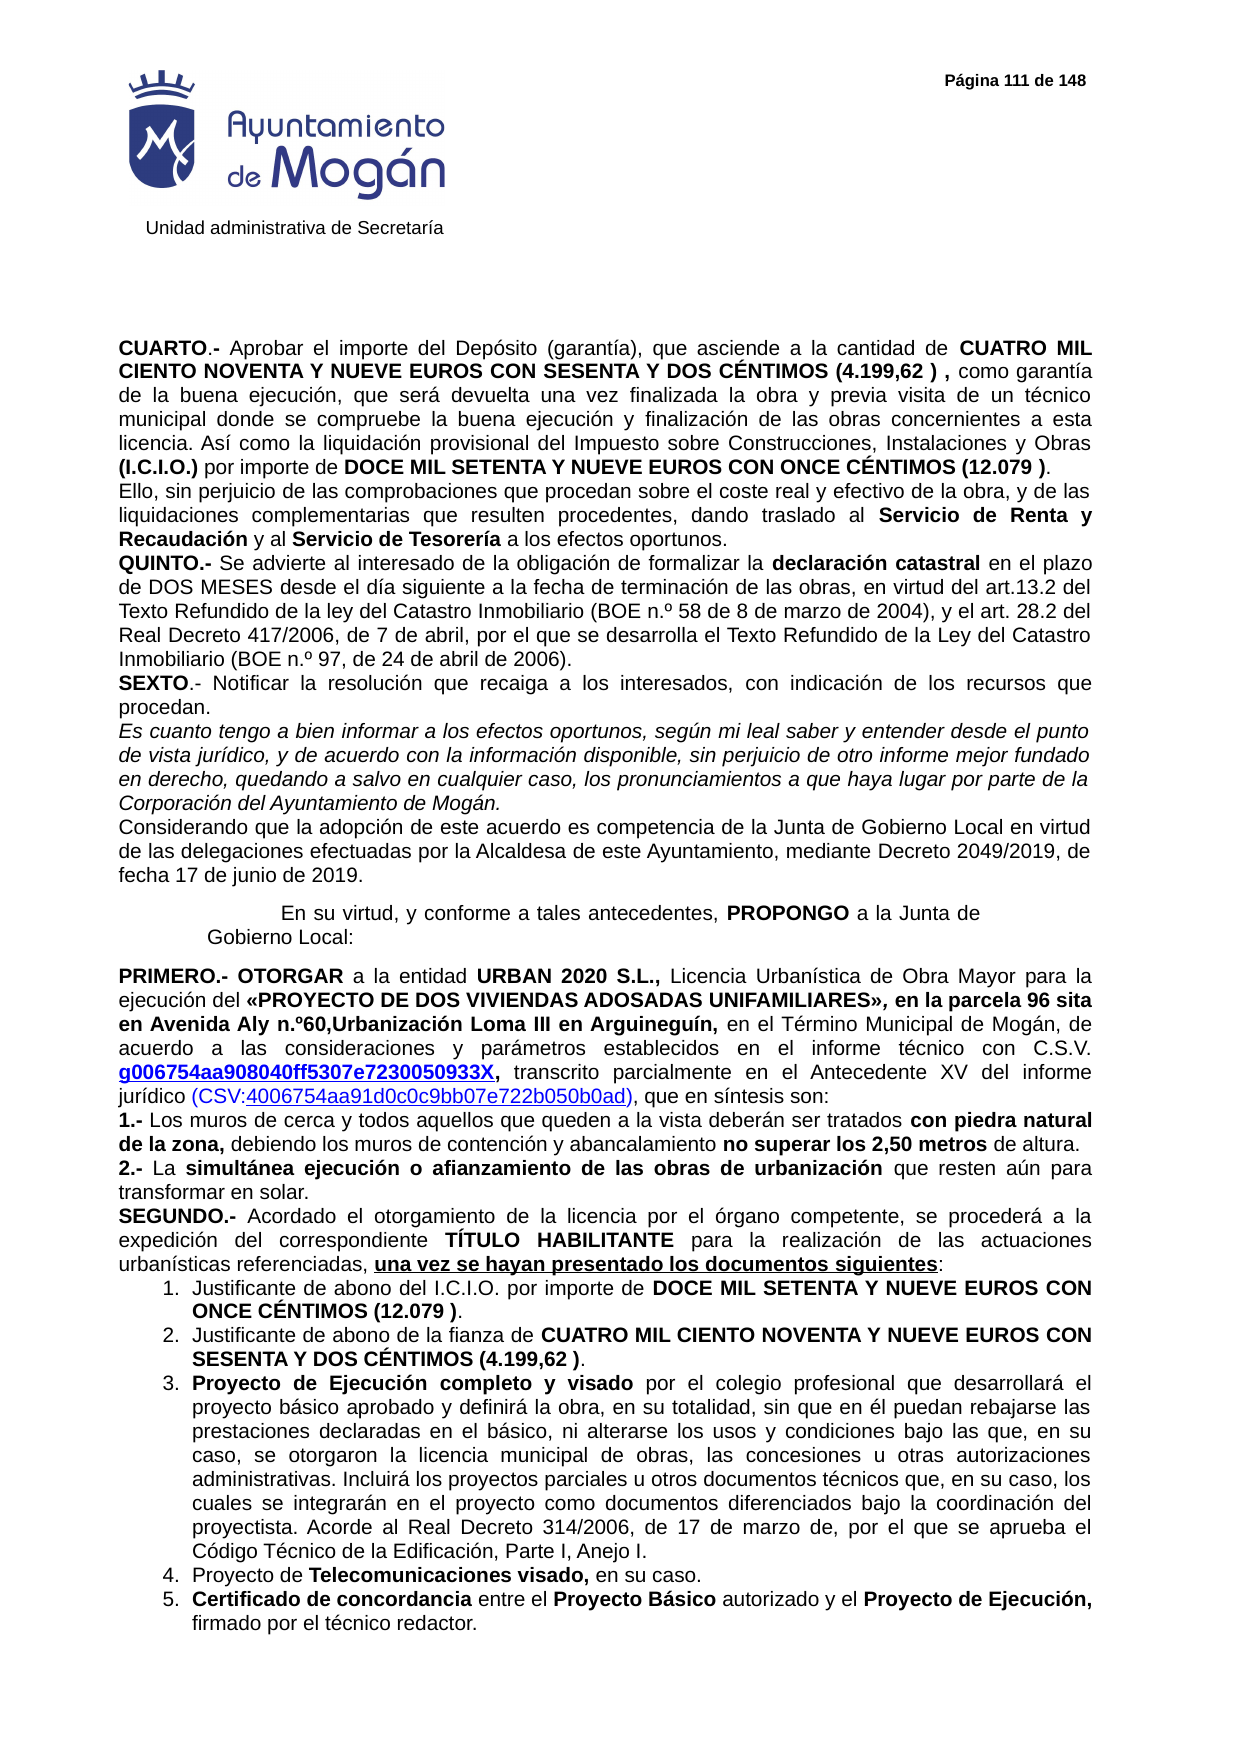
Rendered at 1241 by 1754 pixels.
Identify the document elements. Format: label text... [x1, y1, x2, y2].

text Es cuanto tengo a bien informar a los efectos oportunos, según mi leal saber y entender desde el punto de vista jurídico, y de acuerdo con la información disponible, sin perjuicio de otro informe mejor fundado en derecho, quedando a salvo en cualquier caso, los pronunciamientos a que haya lugar por parte de la Corporación del Ayuntamiento de Mogán. [118, 719, 1092, 814]
text CUARTO.- Aprobar el importe del Depósito (garantía), que asciende a la cantidad de CUATRO MIL CIENTO NOVENTA Y NUEVE EUROS CON SESENTA Y DOS CÉNTIMOS (4.199,62 ) , como garantía de la buena ejecución, que será devuelta una vez finalizada la obra y previa visita de un técnico municipal donde se compruebe la buena ejecución y finalización de las obras concernientes a esta licencia. Así como la liquidación provisional del Impuesto sobre Construcciones, Instalaciones y Obras (I.C.I.O.) por importe de DOCE MIL SETENTA Y NUEVE EUROS CON ONCE CÉNTIMOS (12.079 ). [118, 335, 1092, 479]
text 2.- La simultánea ejecución o afianzamiento de las obras de urbanización que resten aún para transformar en solar. [118, 1156, 1092, 1203]
text Ello, sin perjuicio de las comprobaciones que procedan sobre el coste real y efectivo de la obra, y de las liquidaciones complementarias que resulten procedentes, dando traslado al Servicio de Renta y Recaudación y al Servicio de Tesorería a los efectos oportunos. [118, 479, 1092, 551]
list Certificado de concordancia entre el Proyecto Básico autorizado y el Proyecto de Ejecución, firmado por el técnico redactor. [162, 1587, 1092, 1635]
list Proyecto de Ejecución completo y visado por el colegio profesional que desarrollará el proyecto básico aprobado y definirá la obra, en su totalidad, sin que en él puedan rebajarse las prestaciones declaradas en el básico, ni alterarse los usos y condiciones bajo las que, en su caso, se otorgaron la licencia municipal de obras, las concesiones u otras autorizaciones administrativas. Incluirá los proyectos parciales u otros documentos técnicos que, en su caso, los cuales se integrarán en el proyecto como documentos diferenciados bajo la coordinación del proyectista. Acorde al Real Decreto 314/2006, de 17 de marzo de, por el que se aprueba el Código Técnico de la Edificación, Parte I, Anejo I. [162, 1371, 1092, 1563]
list Justificante de abono de la fianza de CUATRO MIL CIENTO NOVENTA Y NUEVE EUROS CON SESENTA Y DOS CÉNTIMOS (4.199,62 ). [162, 1323, 1092, 1371]
text En su virtud, y conforme a tales antecedentes, PROPONGO a la Junta de Gobierno Local: [207, 901, 980, 949]
text SEGUNDO.- Acordado el otorgamiento de la licencia por el órgano competente, se procederá a la expedición del correspondiente TÍTULO HABILITANTE para la realización de las actuaciones urbanísticas referenciadas, una vez se hayan presentado los documentos siguientes: [118, 1203, 1092, 1275]
list Proyecto de Telecomunicaciones visado, en su caso. [162, 1563, 1092, 1587]
text Considerando que la adopción de este acuerdo es competencia de la Junta de Gobierno Local en virtud de las delegaciones efectuadas por la Alcaldesa de este Ayuntamiento, mediante Decreto 2049/2019, de fecha 17 de junio de 2019. [118, 814, 1092, 886]
text PRIMERO.- OTORGAR a la entidad URBAN 2020 S.L., Licencia Urbanística de Obra Mayor para la ejecución del «PROYECTO DE DOS VIVIENDAS ADOSADAS UNIFAMILIARES», en la parcela 96 sita en Avenida Aly n.º60,Urbanización Loma III en Arguineguín, en el Término Municipal de Mogán, de acuerdo a las consideraciones y parámetros establecidos en el informe técnico con C.S.V. g006754aa908040ff5307e7230050933X, transcrito parcialmente en el Antecedente XV del informe jurídico (CSV:4006754aa91d0c0c9bb07e722b050b0ad), que en síntesis son: [118, 964, 1092, 1108]
text QUINTO.- Se advierte al interesado de la obligación de formalizar la declaración catastral en el plazo de DOS MESES desde el día siguiente a la fecha de terminación de las obras, en virtud del art.13.2 del Texto Refundido de la ley del Catastro Inmobiliario (BOE n.º 58 de 8 de marzo de 2004), y el art. 28.2 del Real Decreto 417/2006, de 7 de abril, por el que se desarrolla el Texto Refundido de la Ley del Catastro Inmobiliario (BOE n.º 97, de 24 de abril de 2006). [118, 551, 1092, 671]
picture [128, 70, 445, 206]
list Justificante de abono del I.C.I.O. por importe de DOCE MIL SETENTA Y NUEVE EUROS CON ONCE CÉNTIMOS (12.079 ). [162, 1275, 1092, 1323]
text 1.- Los muros de cerca y todos aquellos que queden a la vista deberán ser tratados con piedra natural de la zona, debiendo los muros de contención y abancalamiento no superar los 2,50 metros de altura. [118, 1108, 1092, 1156]
text SEXTO.- Notificar la resolución que recaiga a los interesados, con indicación de los recursos que procedan. [118, 671, 1092, 719]
